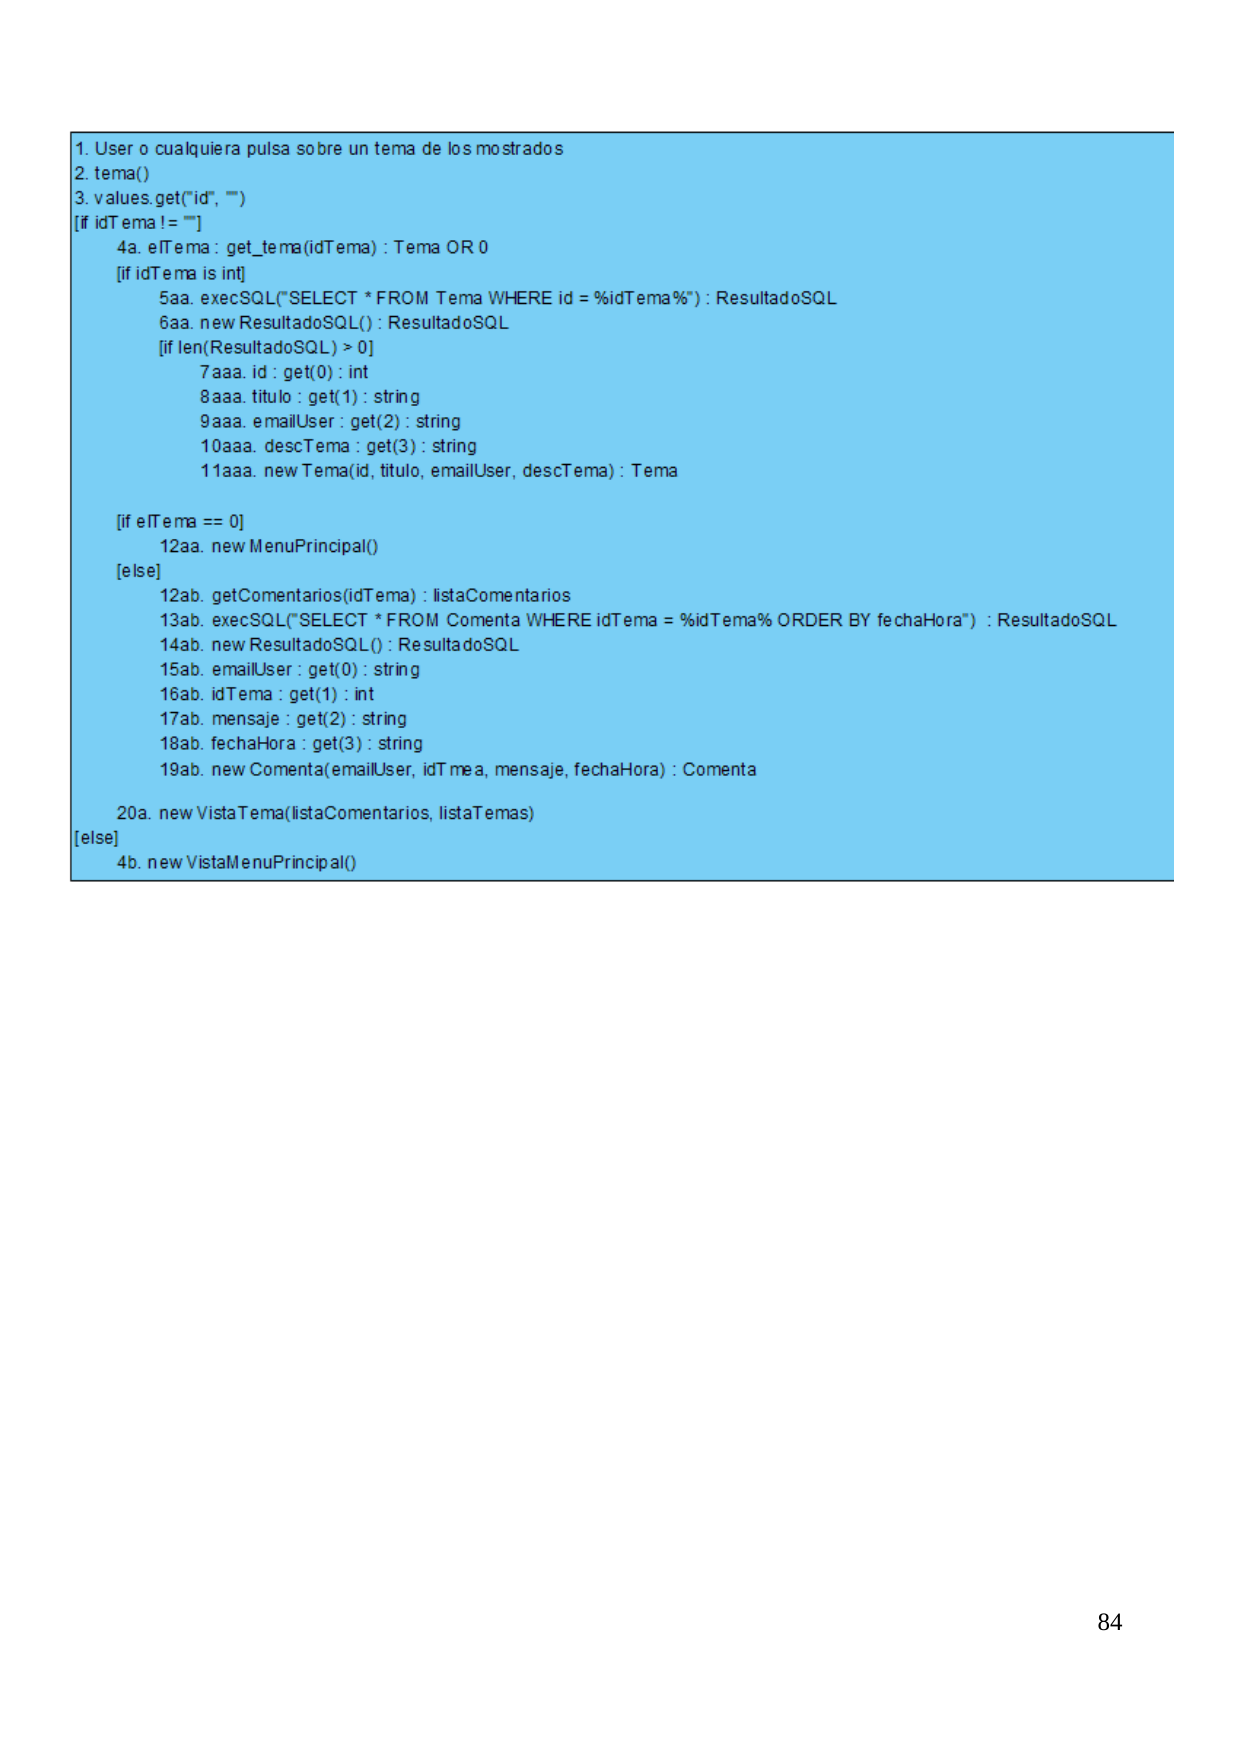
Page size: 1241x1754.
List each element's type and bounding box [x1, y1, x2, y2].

picture [66, 126, 1174, 889]
